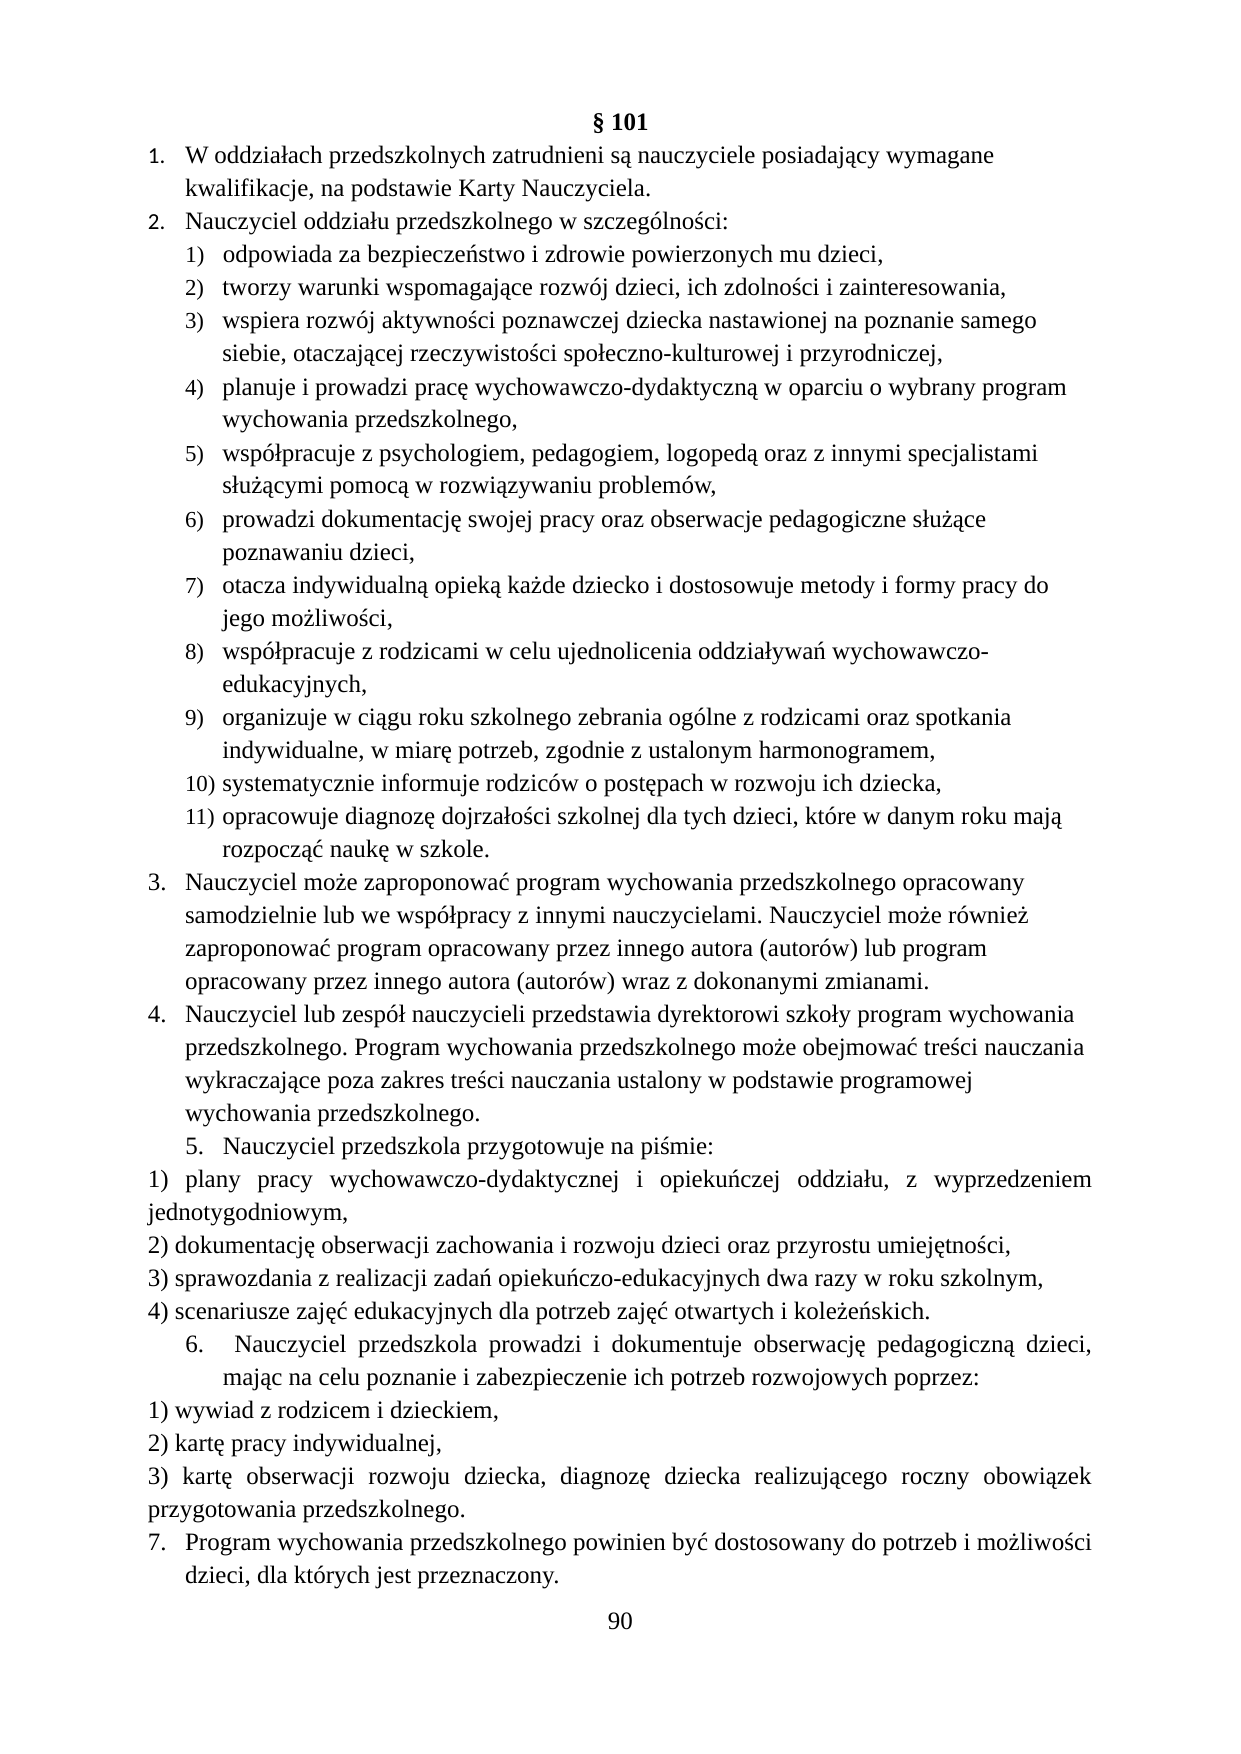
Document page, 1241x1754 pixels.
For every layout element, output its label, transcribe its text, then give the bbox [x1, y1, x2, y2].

list systematycznie informuje rodziców o postępach w rozwoju ich dziecka, [185, 768, 1093, 797]
list W oddziałach przedszkolnych zatrudnieni są nauczyciele posiadający wymagane kwalifikacje, na podstawie Karty Nauczyciela. [148, 140, 1093, 202]
text 3) sprawozdania z realizacji zadań opiekuńczo-edukacyjnych dwa razy w roku szkolnym, [148, 1263, 1093, 1292]
list planuje i prowadzi pracę wychowawczo-dydaktyczną w oparciu o wybrany program wychowania przedszkolnego, [185, 372, 1093, 433]
list współpracuje z rodzicami w celu ujednolicenia oddziaływań wychowawczo-edukacyjnych, [185, 636, 1093, 697]
list prowadzi dokumentację swojej pracy oraz obserwacje pedagogiczne służące poznawaniu dzieci, [185, 504, 1093, 565]
text 1) wywiad z rodzicem i dzieckiem, [148, 1395, 1093, 1424]
text 2) kartę pracy indywidualnej, [148, 1428, 1093, 1457]
text 4) scenariusze zajęć edukacyjnych dla potrzeb zajęć otwartych i koleżeńskich. [148, 1296, 1093, 1325]
list Nauczyciel przedszkola przygotowuje na piśmie: [185, 1131, 1093, 1160]
list Nauczyciel oddziału przedszkolnego w szczególności: [148, 206, 1093, 235]
list Program wychowania przedszkolnego powinien być dostosowany do potrzeb i możliwości dzieci, dla których jest przeznaczony. [148, 1527, 1093, 1589]
list wspiera rozwój aktywności poznawczej dziecka nastawionej na poznanie samego siebie, otaczającej rzeczywistości społeczno-kulturowej i przyrodniczej, [185, 306, 1093, 367]
text 1) plany pracy wychowawczo-dydaktycznej i opiekuńczej oddziału, z wyprzedzeniem jednotygodniowym, [148, 1164, 1093, 1226]
list Nauczyciel przedszkola prowadzi i dokumentuje obserwację pedagogiczną dzieci, mając na celu poznanie i zabezpieczenie ich potrzeb rozwojowych poprzez: [185, 1329, 1093, 1391]
list Nauczyciel lub zespół nauczycieli przedstawia dyrektorowi szkoły program wychowania przedszkolnego. Program wychowania przedszkolnego może obejmować treści nauczania wykraczające poza zakres treści nauczania ustalony w podstawie programowej wychowania przedszkolnego. [148, 999, 1093, 1127]
list tworzy warunki wspomagające rozwój dzieci, ich zdolności i zainteresowania, [185, 272, 1093, 301]
list organizuje w ciągu roku szkolnego zebrania ogólne z rodzicami oraz spotkania indywidualne, w miarę potrzeb, zgodnie z ustalonym harmonogramem, [185, 702, 1093, 763]
text § 101 [148, 107, 1093, 136]
list Nauczyciel może zaproponować program wychowania przedszkolnego opracowany samodzielnie lub we współpracy z innymi nauczycielami. Nauczyciel może również zaproponować program opracowany przez innego autora (autorów) lub program opracowany przez innego autora (autorów) wraz z dokonanymi zmianami. [148, 867, 1093, 995]
text 3) kartę obserwacji rozwoju dziecka, diagnozę dziecka realizującego roczny obowiązek przygotowania przedszkolnego. [148, 1461, 1093, 1523]
text 2) dokumentację obserwacji zachowania i rozwoju dzieci oraz przyrostu umiejętności, [148, 1230, 1093, 1259]
list opracowuje diagnozę dojrzałości szkolnej dla tych dzieci, które w danym roku mają rozpocząć naukę w szkole. [185, 801, 1093, 863]
list współpracuje z psychologiem, pedagogiem, logopedą oraz z innymi specjalistami służącymi pomocą w rozwiązywaniu problemów, [185, 438, 1093, 499]
list otacza indywidualną opieką każde dziecko i dostosowuje metody i formy pracy do jego możliwości, [185, 570, 1093, 631]
list odpowiada za bezpieczeństwo i zdrowie powierzonych mu dzieci, [185, 239, 1093, 268]
